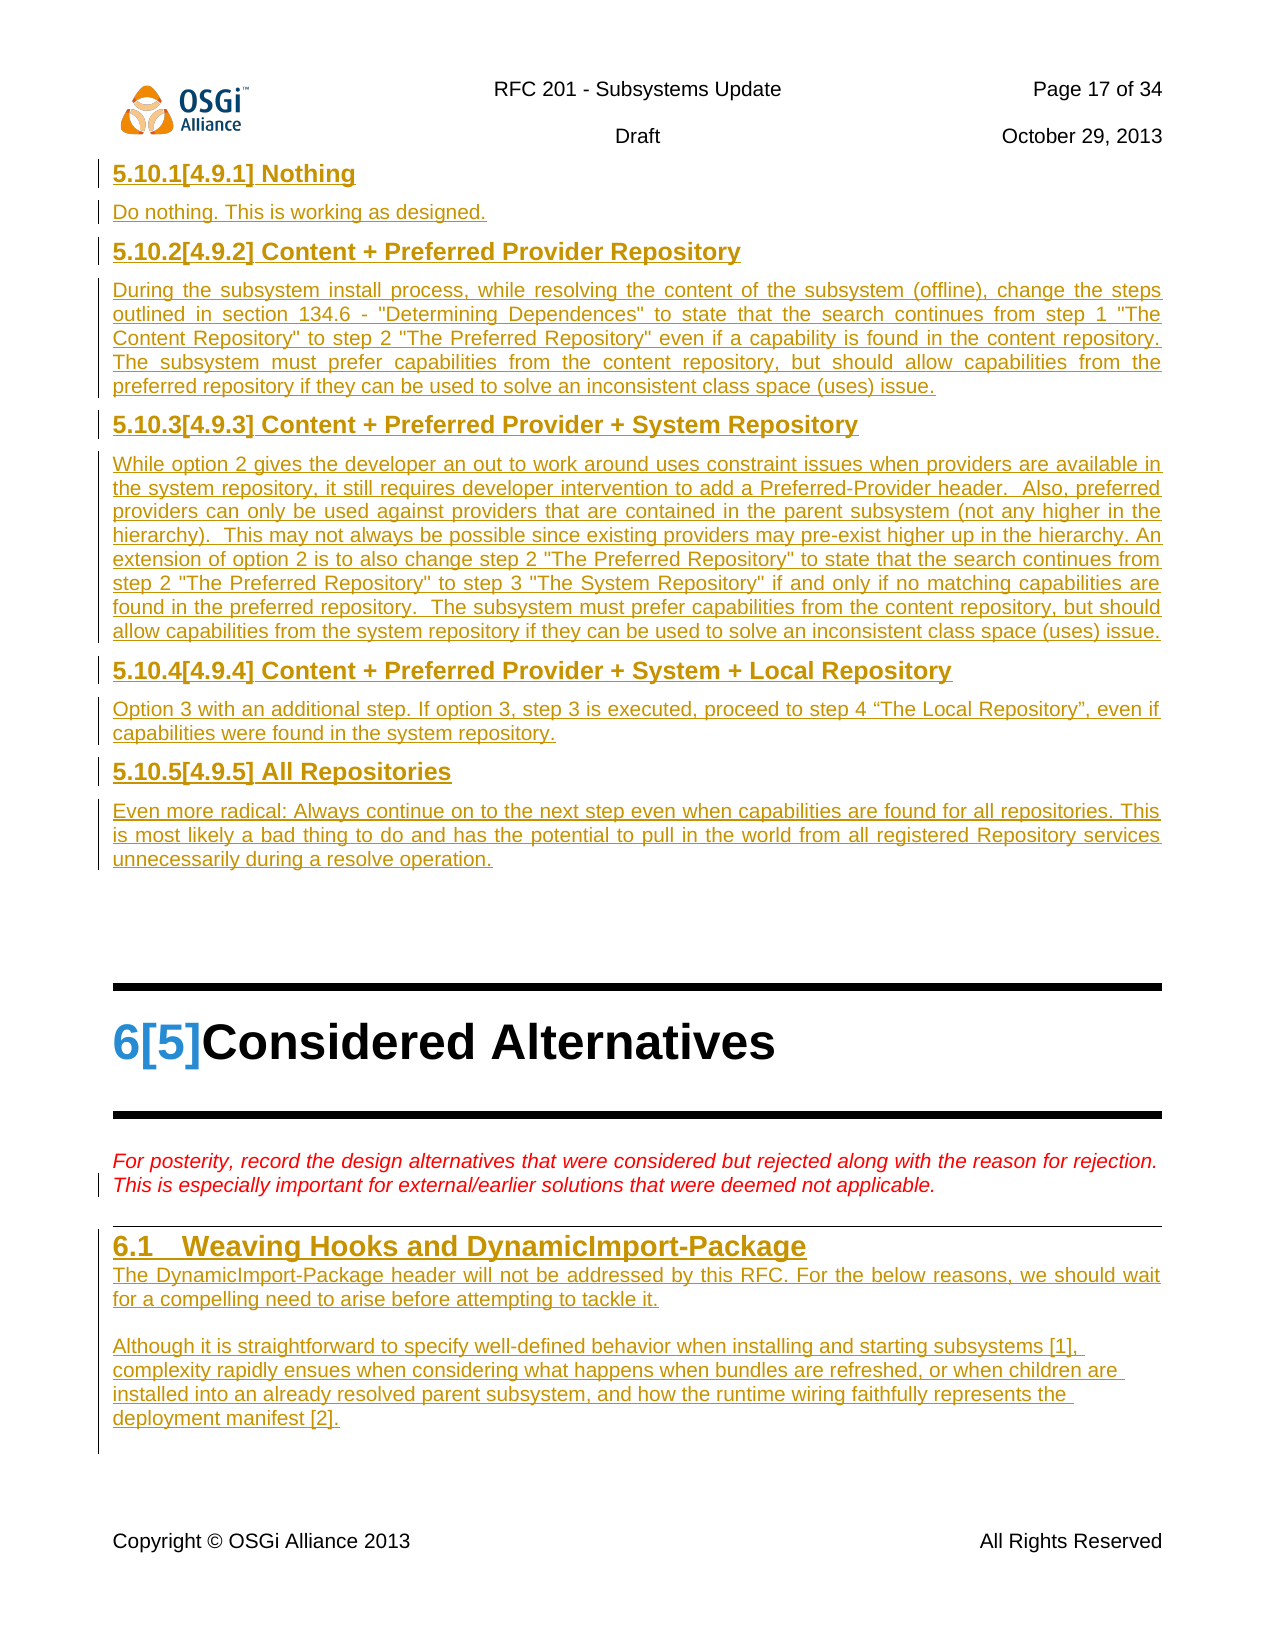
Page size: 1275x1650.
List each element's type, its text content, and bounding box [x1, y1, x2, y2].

subtitle Weaving Hooks and DynamicImport-Package [112, 1227, 1162, 1262]
picture [113, 78, 257, 142]
subtitle All Repositories [112, 757, 1162, 786]
subtitle Considered Alternatives [112, 984, 1162, 1119]
text allow capabilities from the system repository if they can be used to solve an inconsistent class space (uses) issue. [112, 617, 1162, 643]
text extension of option 2 is to also change step 2 "The Preferred Repository" to state that the search continues from [112, 545, 1162, 568]
text Do nothing. This is working as designed. [112, 200, 1162, 224]
text The subsystem must prefer capabilities from the content repository, but should allow capabilities from the [112, 348, 1162, 371]
text Although it is straightforward to specify well-defined behavior when installing and starting subsystems [1], complexity rapidly ensues when considering what happens when bundles are refreshed, or when children are installed into an already resolved parent subsystem, and how the runtime wiring faithfully represents the deployment manifest [2]. [112, 1334, 1162, 1430]
text During the subsystem install process, while resolving the content of the subsystem (offline), change the steps [112, 278, 1162, 299]
text the system repository, it still requires developer intervention to add a Preferred-Provider header. Also, preferred [112, 473, 1162, 496]
subtitle Content + Preferred Provider + System + Local Repository [112, 656, 1162, 684]
text For posterity, record the design alternatives that were considered but rejected along with the reason for rejection. This is especially important for external/earlier solutions that were deemed not applicable. [112, 1149, 1162, 1197]
text hierarchy). This may not always be possible since existing providers may pre-exist higher up in the hierarchy. An [112, 521, 1162, 544]
text unnecessarily during a resolve operation. [112, 844, 1162, 870]
text The DynamicImport-Package header will not be addressed by this RFC. For the below reasons, we should wait for a compelling need to arise before attempting to tackle it. [112, 1262, 1162, 1310]
text Even more radical: Always continue on to the next step even when capabilities are found for all repositories. This is most likely a bad thing to do and has the potential to pull in the world from all registered Repository services [112, 798, 1162, 843]
text providers can only be used against providers that are contained in the parent subsystem (not any higher in the [112, 497, 1162, 520]
text preferred repository if they can be used to solve an inconsistent class space (uses) issue. [112, 372, 1162, 398]
text While option 2 gives the developer an out to work around uses constraint issues when providers are available in [112, 451, 1162, 472]
text step 2 "The Preferred Repository" to step 3 "The System Repository" if and only if no matching capabilities are found in the preferred repository. The subsystem must prefer capabilities from the content repository, but should [112, 569, 1162, 616]
text Content Repository" to step 2 "The Preferred Repository" even if a capability is found in the content repository. [112, 324, 1162, 347]
subtitle Nothing [112, 159, 1162, 188]
text Option 3 with an additional step. If option 3, step 3 is executed, proceed to step 4 “The Local Repository”, even if capabilities were found in the system repository. [112, 697, 1162, 745]
text outlined in section 134.6 - "Determining Dependences" to state that the search continues from step 1 "The [112, 300, 1162, 323]
subtitle Content + Preferred Provider Repository [112, 237, 1162, 265]
subtitle Content + Preferred Provider + System Repository [112, 410, 1162, 439]
